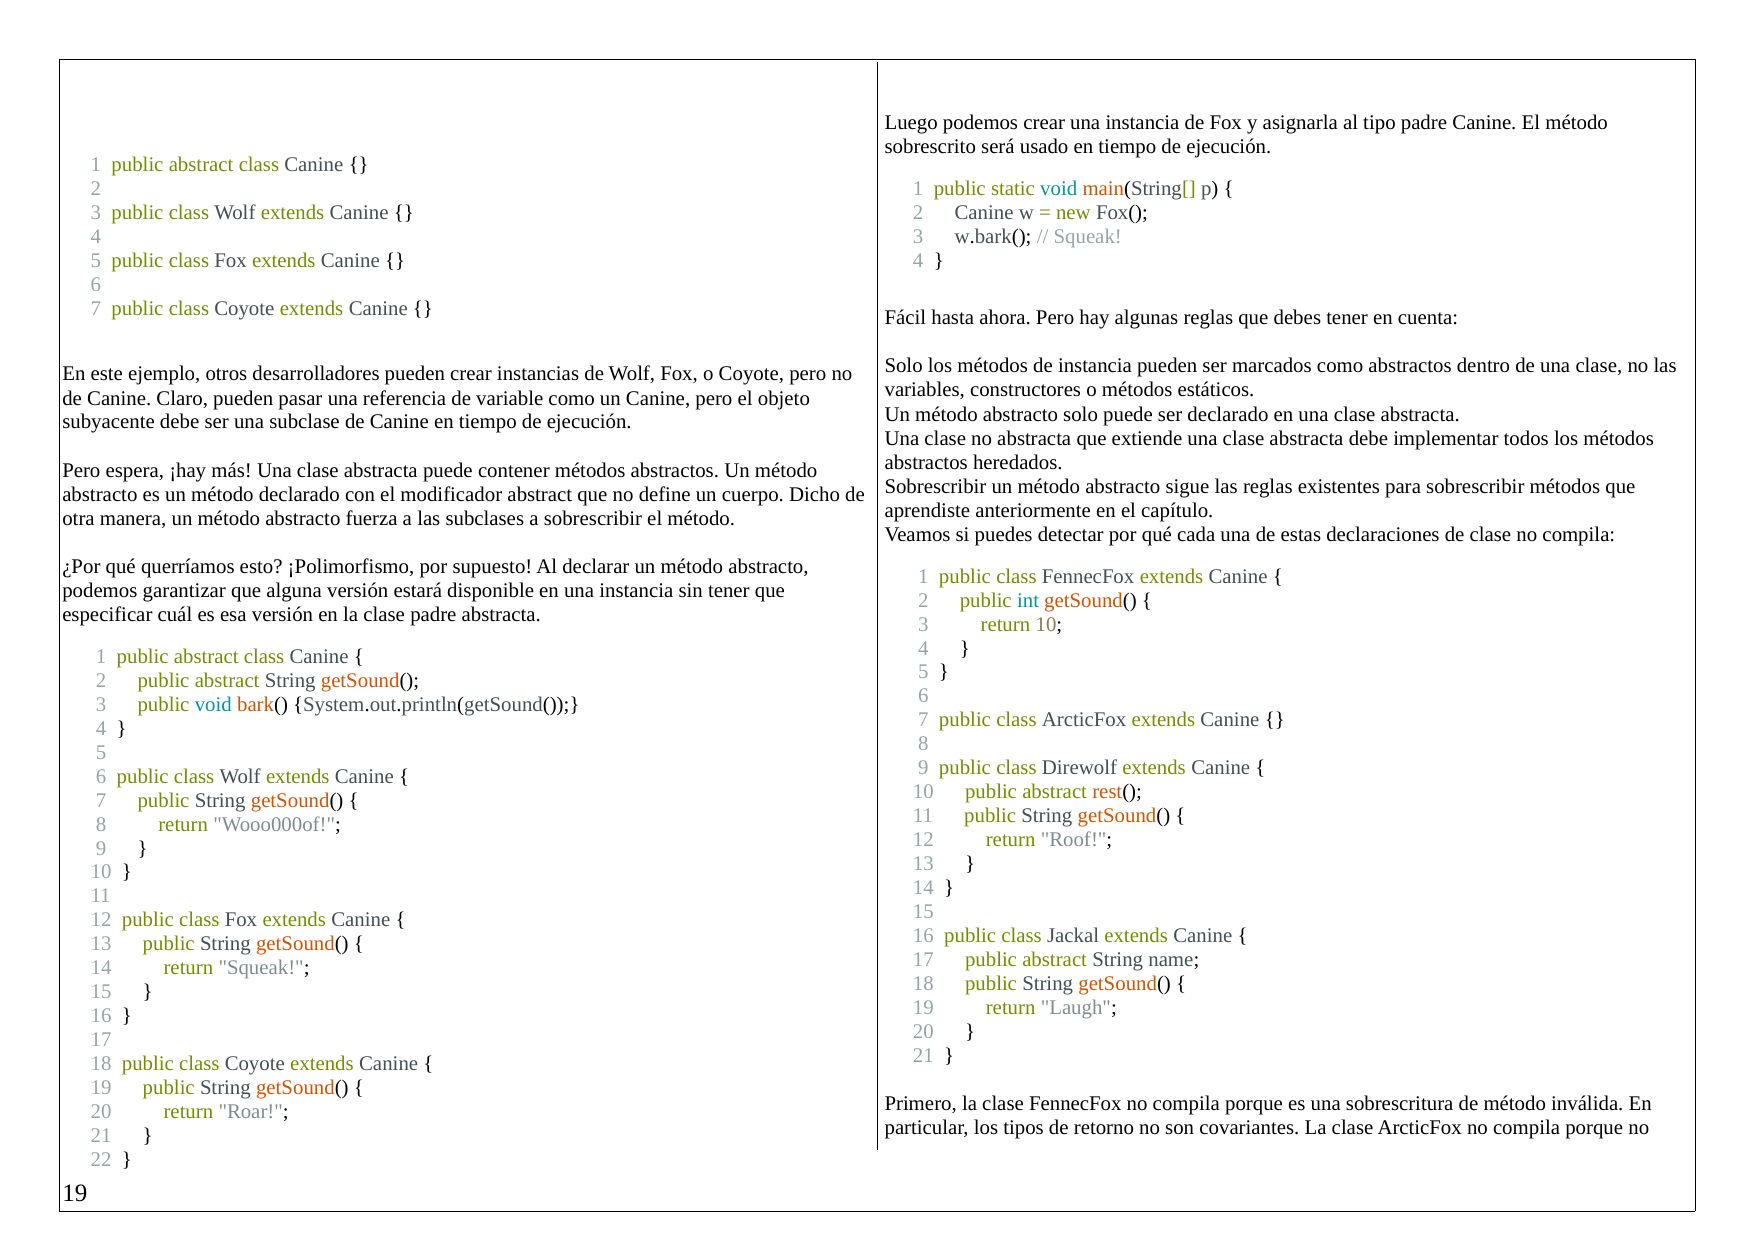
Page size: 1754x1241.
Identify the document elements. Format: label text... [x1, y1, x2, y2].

text ¿Por qué querríamos esto? ¡Polimorfismo, por supuesto! Al declarar un método abstracto, podemos garantizar que alguna versión estará disponible en una instancia sin tener que especificar cuál es esa versión en la clase padre abstracta. [62, 554, 869, 626]
text Fácil hasta ahora. Pero hay algunas reglas que debes tener en cuenta: [884, 305, 1692, 329]
text Luego podemos crear una instancia de Fox y asignarla al tipo padre Canine. El método sobrescrito será usado en tiempo de ejecución. [884, 110, 1692, 158]
text Sobrescribir un método abstracto sigue las reglas existentes para sobrescribir métodos que aprendiste anteriormente en el capítulo. [884, 474, 1692, 522]
text Primero, la clase FennecFox no compila porque es una sobrescritura de método inválida. En particular, los tipos de retorno no son covariantes. La clase ArcticFox no compila porque no [884, 1091, 1692, 1139]
text Una clase no abstracta que extiende una clase abstracta debe implementar todos los métodos abstractos heredados. [884, 426, 1692, 474]
text Pero espera, ¡hay más! Una clase abstracta puede contener métodos abstractos. Un método abstracto es un método declarado con el modificador abstract que no define un cuerpo. Dicho de otra manera, un método abstracto fuerza a las subclases a sobrescribir el método. [62, 458, 869, 530]
text Solo los métodos de instancia pueden ser marcados como abstractos dentro de una clase, no las variables, constructores o métodos estáticos. [884, 353, 1692, 401]
text En este ejemplo, otros desarrolladores pueden crear instancias de Wolf, Fox, o Coyote, pero no de Canine. Claro, pueden pasar una referencia de variable como un Canine, pero el objeto subyacente debe ser una subclase de Canine en tiempo de ejecución. [62, 361, 869, 433]
text Veamos si puedes detectar por qué cada una de estas declaraciones de clase no compila: [884, 522, 1692, 546]
text Un método abstracto solo puede ser declarado en una clase abstracta. [884, 401, 1692, 426]
